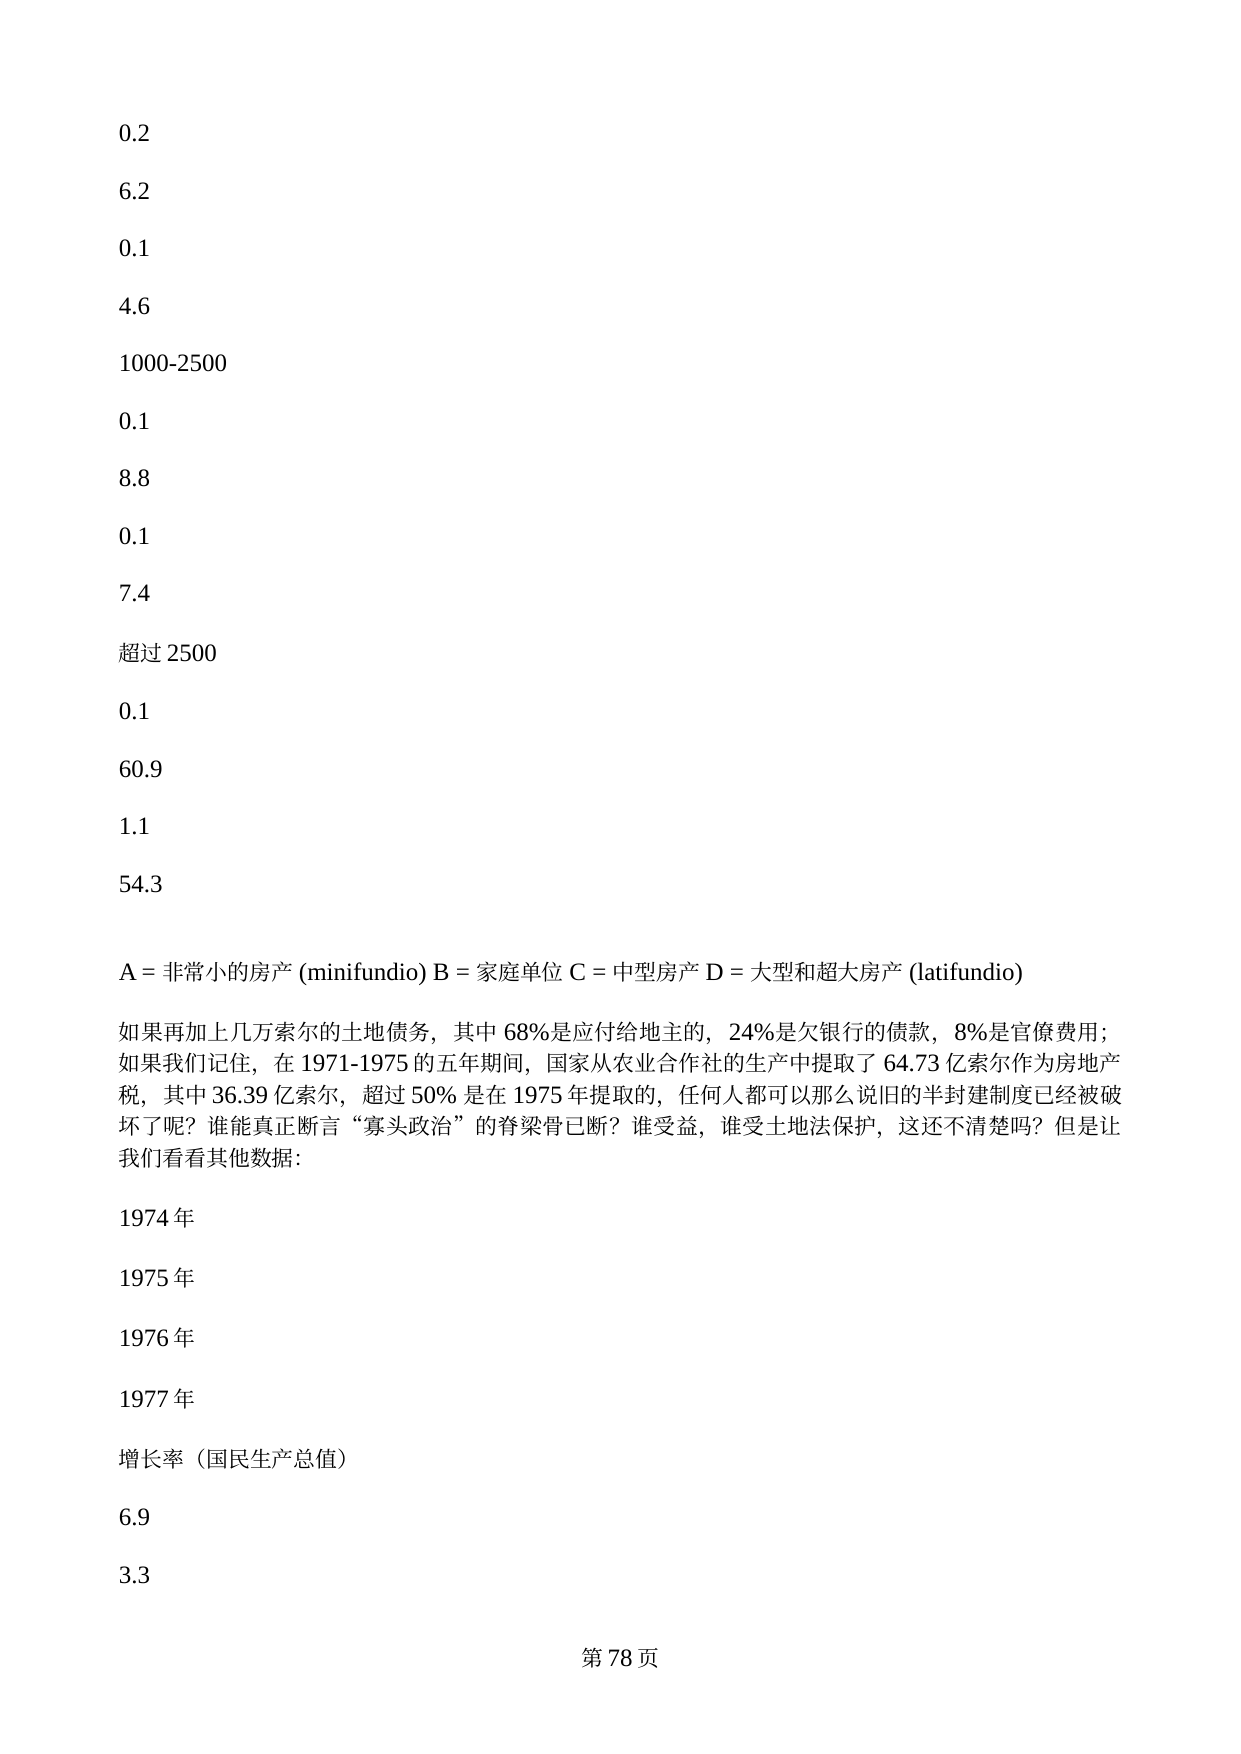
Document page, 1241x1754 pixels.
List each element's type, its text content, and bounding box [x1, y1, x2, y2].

text A = 非常小的房产 (minifundio) B = 家庭单位 C = 中型房产 D = 大型和超大房产 (latifundio) [118, 955, 1122, 986]
text 60.9 [118, 754, 1122, 782]
text 1000-2500 [118, 348, 1122, 377]
text 0.1 [118, 696, 1122, 725]
text 1976年 [118, 1322, 1122, 1353]
text 1977年 [118, 1382, 1122, 1413]
text 6.9 [118, 1502, 1122, 1531]
text 4.6 [118, 291, 1122, 320]
text 0.1 [118, 233, 1122, 262]
text 8.8 [118, 463, 1122, 492]
text 超过2500 [118, 636, 1122, 667]
text 增长率（国民生产总值） [118, 1442, 1122, 1473]
text 1.1 [118, 811, 1122, 840]
text 54.3 [118, 869, 1122, 897]
text 0.1 [118, 521, 1122, 550]
text 1974年 [118, 1201, 1122, 1233]
text 3.3 [118, 1560, 1122, 1588]
text 0.2 [118, 118, 1122, 147]
text 1975年 [118, 1261, 1122, 1293]
text 6.2 [118, 176, 1122, 205]
text 0.1 [118, 406, 1122, 435]
text 7.4 [118, 578, 1122, 607]
text 如果再加上几万索尔的土地债务，其中68%是应付给地主的，24%是欠银行的债款，8%是官僚费用；如果我们记住，在1971-1975的五年期间，国家从农业合作社的生产中提取了64.73亿索尔作为房地产税，其中36.39亿索尔，超过50% 是在1975年提取的，任何人都可以那么说旧的半封建制度已经被破坏了呢？谁能真正断言“寡头政治”的脊梁骨已断？谁受益，谁受土地法保护，这还不清楚吗？但是让我们看看其他数据： [118, 1015, 1122, 1172]
